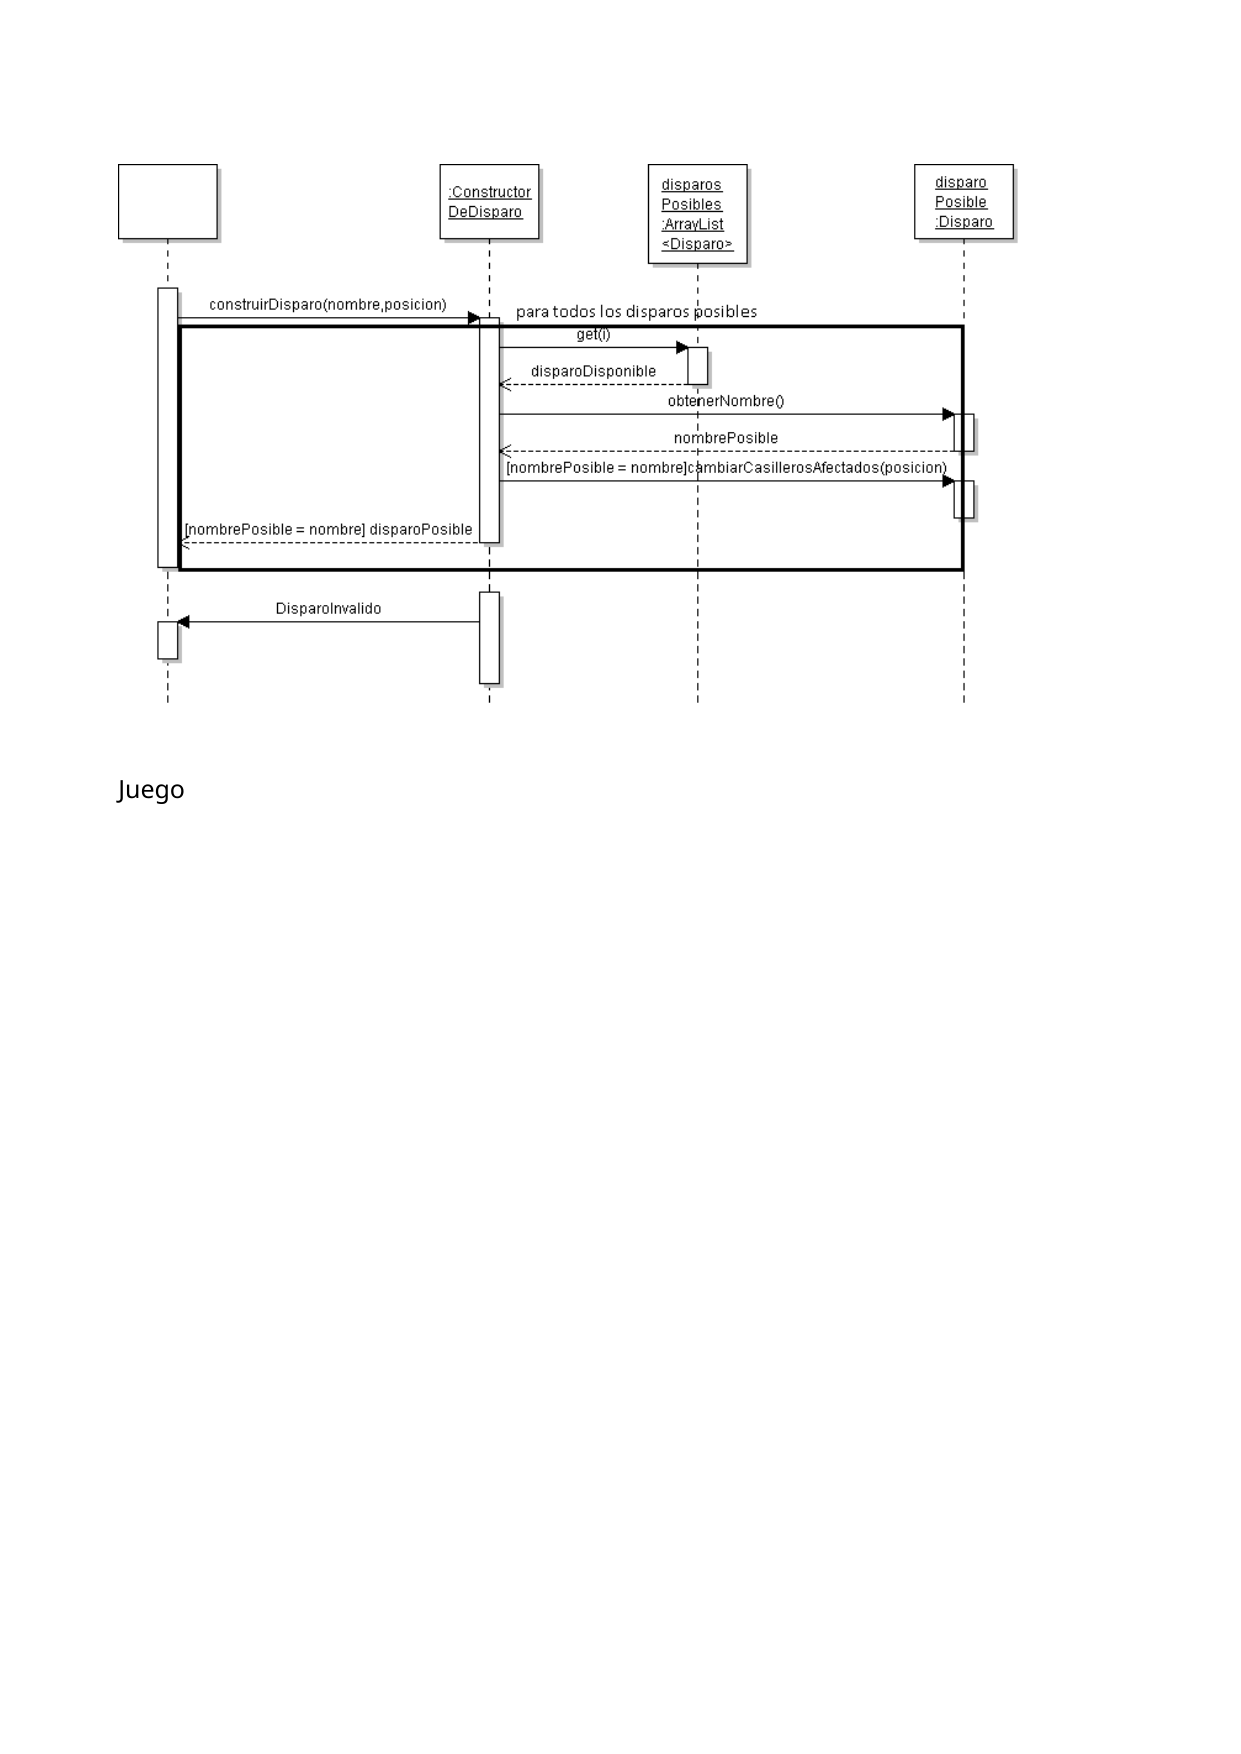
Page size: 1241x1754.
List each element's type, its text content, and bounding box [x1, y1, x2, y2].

text Juego [118, 772, 1122, 806]
